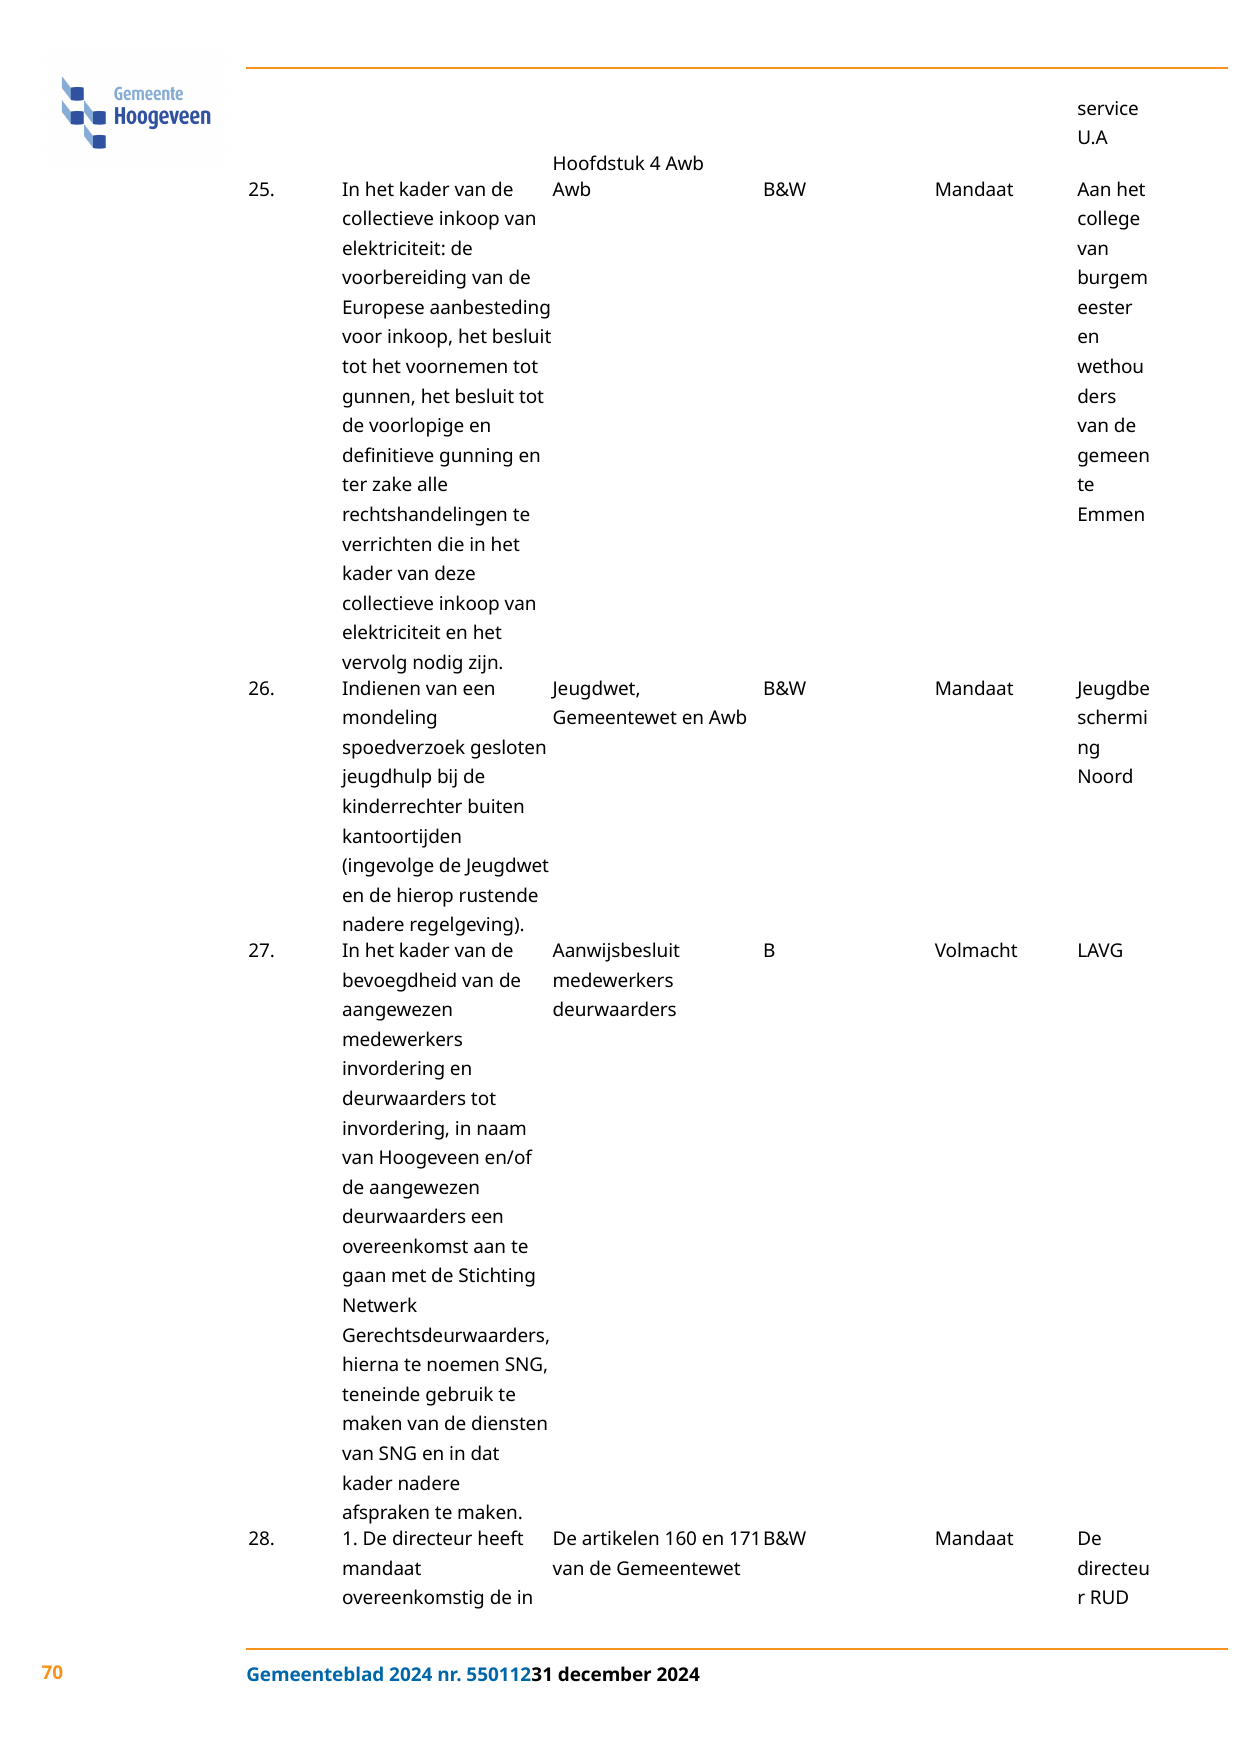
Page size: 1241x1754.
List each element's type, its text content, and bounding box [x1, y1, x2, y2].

table_cell [248, 150, 342, 176]
table_cell [342, 95, 552, 150]
table_cell B&W [763, 176, 934, 675]
table_cell [935, 150, 1077, 176]
table_cell [553, 95, 763, 150]
table_cell B&W [763, 1525, 934, 1610]
table_cell Jeugdbescherming Noord [1077, 675, 1152, 937]
table_cell 27. [248, 937, 342, 1525]
table_cell B&W [763, 675, 934, 937]
table_cell Mandaat [935, 675, 1077, 937]
table_cell [248, 95, 342, 150]
table_cell Jeugdwet, Gemeentewet en Awb [553, 675, 763, 937]
table_cell B [763, 937, 934, 1525]
table_cell [763, 150, 934, 176]
table_cell 1. De directeur heeft mandaat overeenkomstig de in [342, 1525, 552, 1610]
picture [41, 47, 231, 172]
table_cell Indienen van een mondeling spoedverzoek gesloten jeugdhulp bij de kinderrechter buiten kantoortijden (ingevolge de Jeugdwet en de hierop rustende nadere regelgeving). [342, 675, 552, 937]
table_cell In het kader van de bevoegdheid van de aangewezen medewerkers invordering en deurwaarders tot invordering, in naam van Hoogeveen en/of de aangewezen deurwaarders een overeenkomst aan te gaan met de Stichting Netwerk Gerechtsdeurwaarders, hierna te noemen SNG, teneinde gebruik te maken van de diensten van SNG en in dat kader nadere afspraken te maken. [342, 937, 552, 1525]
table_cell Mandaat [935, 1525, 1077, 1610]
table_cell [1077, 150, 1152, 176]
table_cell In het kader van de collectieve inkoop van elektriciteit: de voorbereiding van de Europese aanbesteding voor inkoop, het besluit tot het voornemen tot gunnen, het besluit tot de voorlopige en definitieve gunning en ter zake alle rechtshandelingen te verrichten die in het kader van deze collectieve inkoop van elektriciteit en het vervolg nodig zijn. [342, 176, 552, 675]
table_cell LAVG [1077, 937, 1152, 1525]
table_cell Hoofdstuk 4 Awb [553, 150, 763, 176]
table_cell 26. [248, 675, 342, 937]
table_cell [763, 95, 934, 150]
table_cell Awb [553, 176, 763, 675]
table_cell De artikelen 160 en 171 van de Gemeentewet [553, 1525, 763, 1610]
table_cell 25. [248, 176, 342, 675]
table_cell Volmacht [935, 937, 1077, 1525]
table_cell Aanwijsbesluit medewerkers deurwaarders [553, 937, 763, 1525]
table_cell [342, 150, 552, 176]
table_cell [935, 95, 1077, 150]
table_cell De directeur RUD [1077, 1525, 1152, 1610]
table_cell 28. [248, 1525, 342, 1610]
table_cell Mandaat [935, 176, 1077, 675]
table_cell service U.A [1077, 95, 1152, 150]
table_cell Aan het college van burgemeester en wethouders van de gemeente Emmen [1077, 176, 1152, 675]
